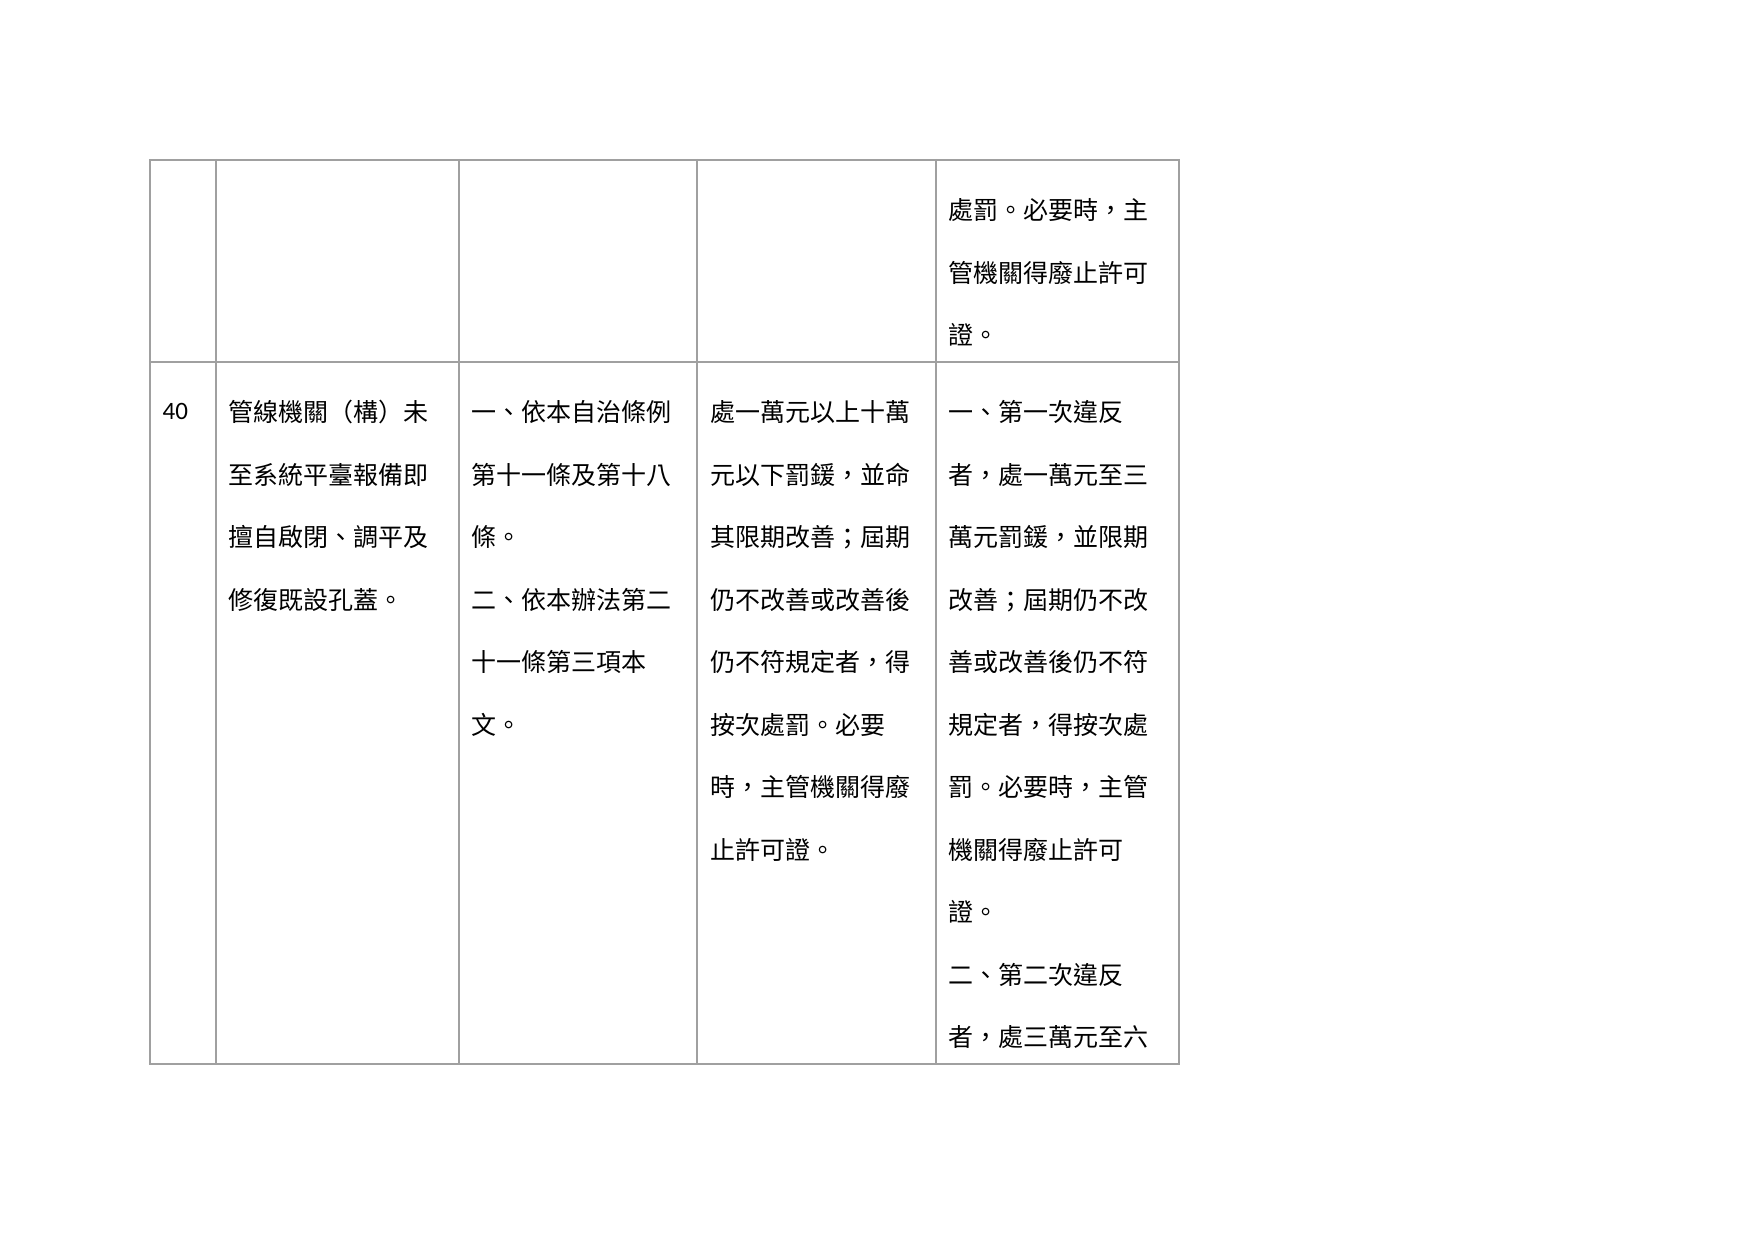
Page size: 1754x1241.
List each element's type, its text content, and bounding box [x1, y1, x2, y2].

table_cell 一、第一次違反者，處一萬元至三萬元罰鍰，並限期改善；屆期仍不改善或改善後仍不符規定者，得按次處罰。必要時，主管機關得廢止許可證。 二、第二次違反者，處三萬元至六 [937, 363, 1178, 1063]
table_cell [151, 161, 215, 361]
table_cell [460, 161, 696, 361]
table_cell [217, 161, 458, 361]
table_cell 處一萬元以上十萬元以下罰鍰，並命其限期改善；屆期仍不改善或改善後仍不符規定者，得按次處罰。必要時，主管機關得廢止許可證。 [698, 363, 935, 1063]
table_cell 一、依本自治條例第十一條及第十八條。 二、依本辦法第二十一條第三項本文。 [460, 363, 696, 1063]
table_cell 處罰。必要時，主管機關得廢止許可證。 [937, 161, 1178, 361]
table_cell 40 [151, 363, 215, 1063]
table_cell [698, 161, 935, 361]
table_cell 管線機關（構）未至系統平臺報備即擅自啟閉、調平及修復既設孔蓋。 [217, 363, 458, 1063]
